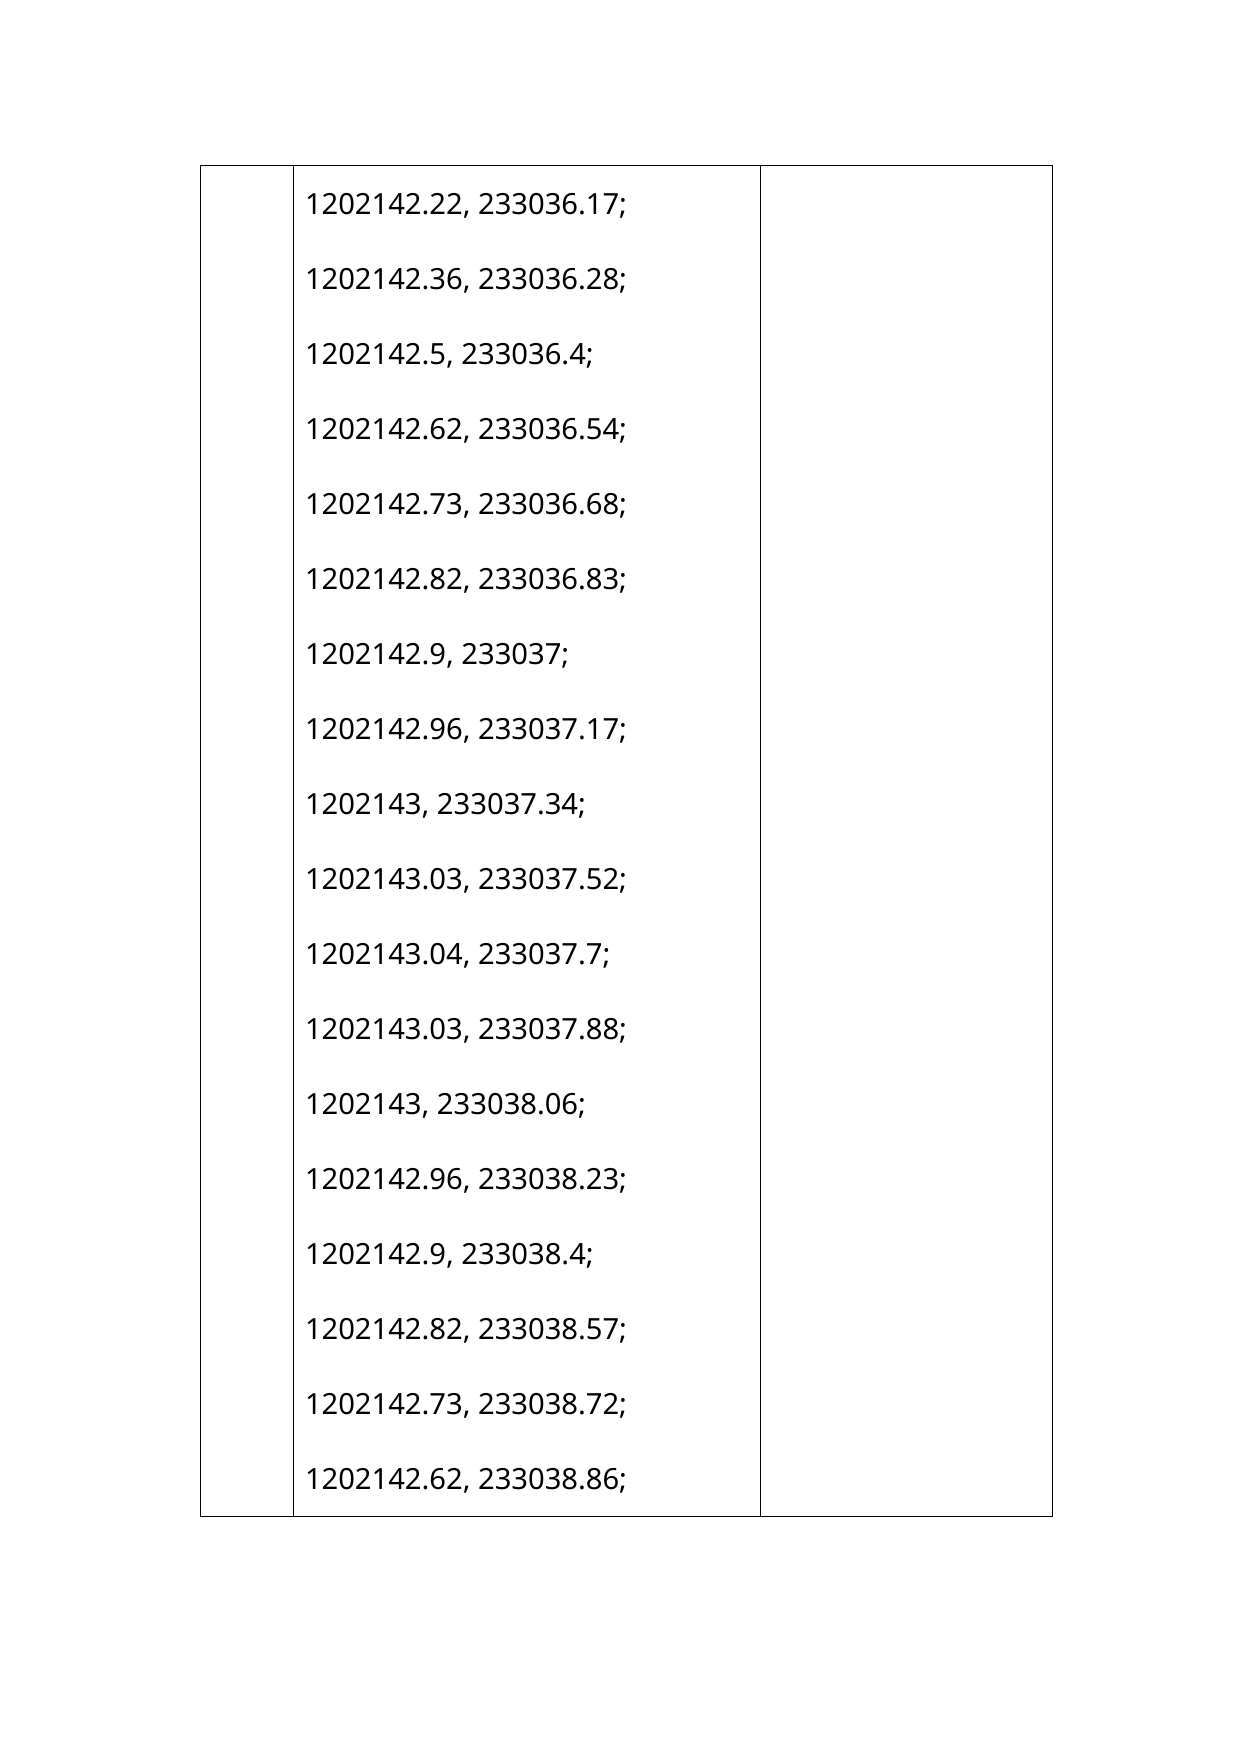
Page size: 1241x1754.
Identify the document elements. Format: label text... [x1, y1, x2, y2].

table_cell [761, 166, 1052, 1516]
table_cell [201, 166, 293, 1516]
table_cell 1202142.22, 233036.17; 1202142.36, 233036.28; 1202142.5, 233036.4; 1202142.62, 233036.54; 1202142.73, 233036.68; 1202142.82, 233036.83; 1202142.9, 233037; 1202142.96, 233037.17; 1202143, 233037.34; 1202143.03, 233037.52; 1202143.04, 233037.7; 1202143.03, 233037.88; 1202143, 233038.06; 1202142.96, 233038.23; 1202142.9, 233038.4; 1202142.82, 233038.57; 1202142.73, 233038.72; 1202142.62, 233038.86; [294, 166, 760, 1516]
